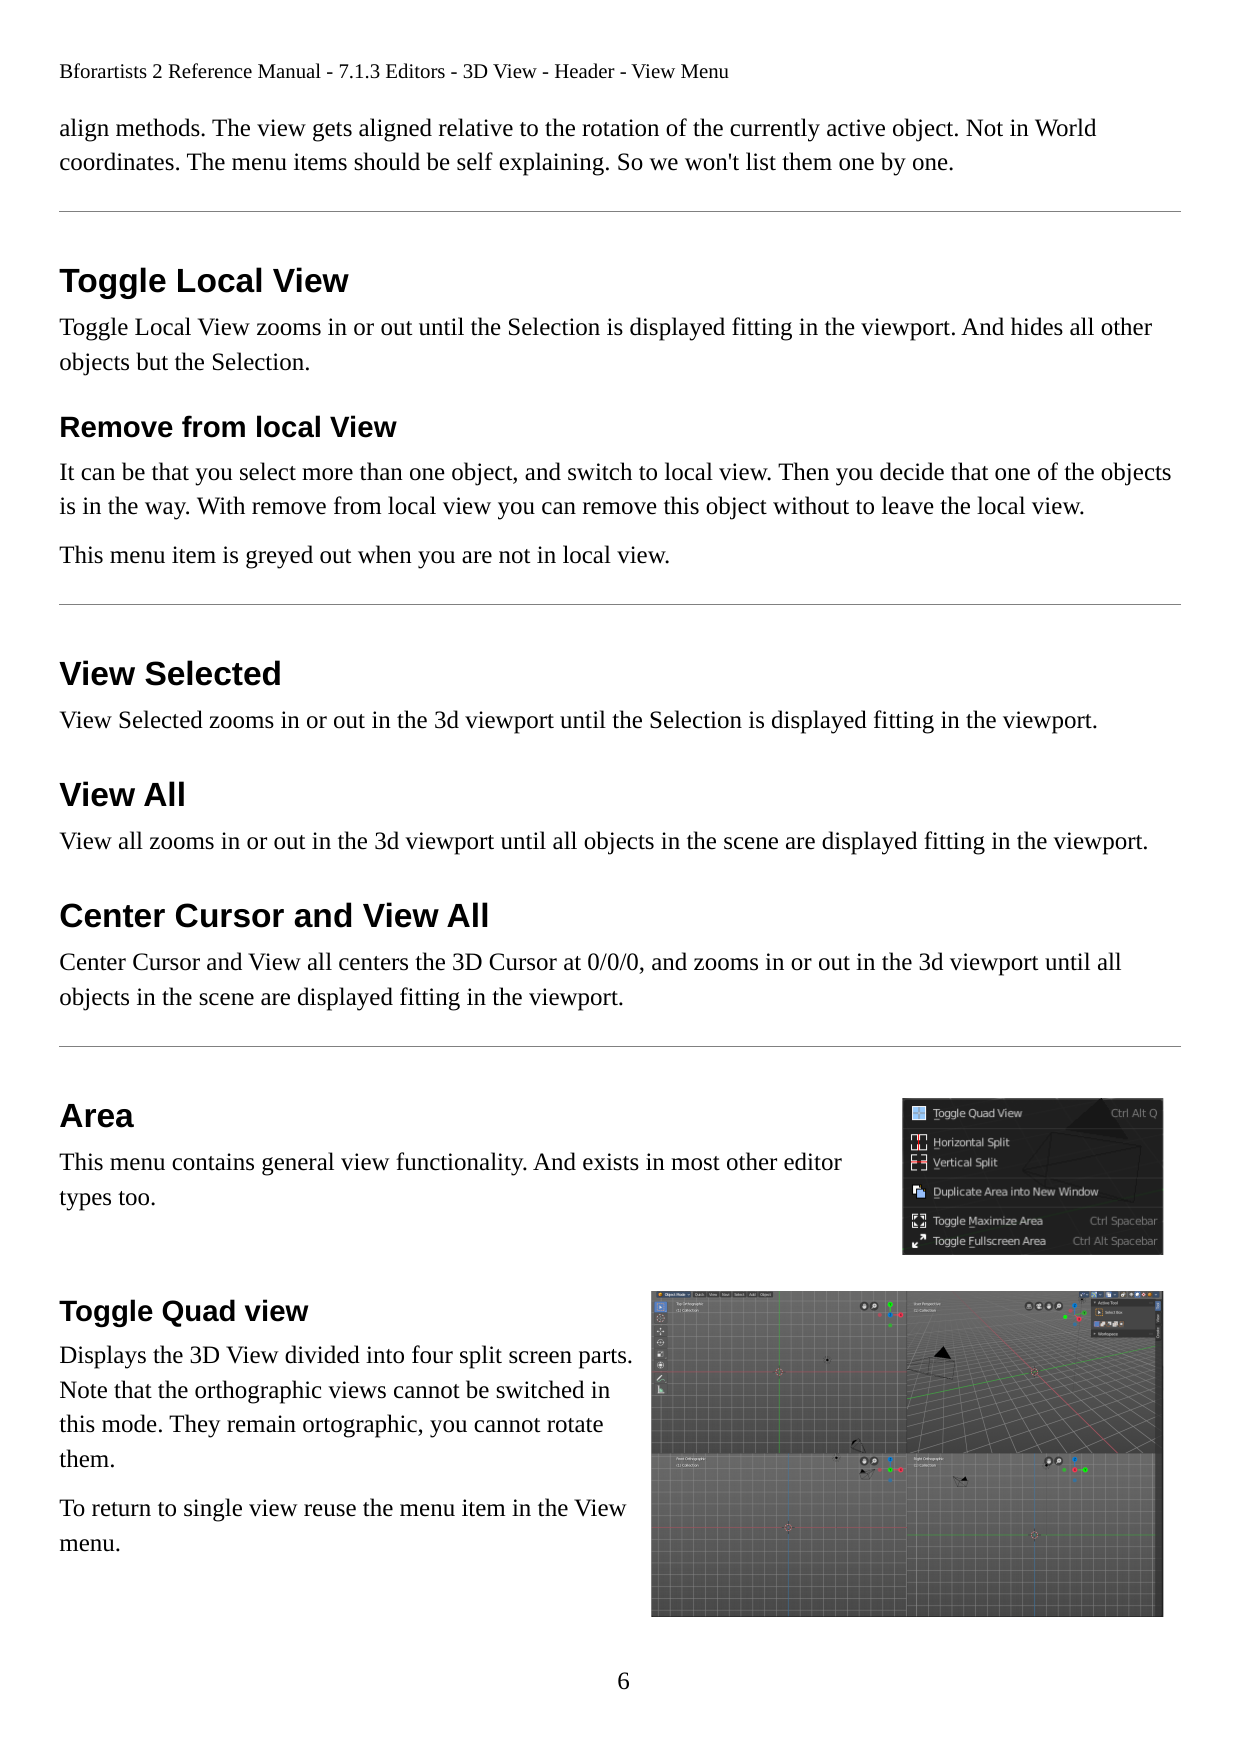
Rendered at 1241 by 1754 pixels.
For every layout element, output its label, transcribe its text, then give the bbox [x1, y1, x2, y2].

text This menu contains general view functionality. And exists in most other editor types too. [59, 1147, 902, 1210]
subtitle Remove from local View [59, 410, 1181, 444]
text It can be that you select more than one object, and switch to local view. Then you decide that one of the objects is in the way. With remove from local view you can remove this object without to leave the local view. [59, 457, 1181, 520]
text View Selected zooms in or out in the 3d viewport until the Selection is displayed fitting in the viewport. [59, 705, 1181, 734]
text Displays the 3D View divided into four split screen parts. Note that the orthographic views cannot be switched in this mode. They remain ortographic, you cannot rotate them. [59, 1341, 651, 1473]
subtitle View Selected [59, 654, 1181, 693]
text To return to single view reuse the menu item in the View menu. [59, 1493, 651, 1556]
subtitle Center Cursor and View All [59, 896, 1181, 935]
picture [651, 1291, 1164, 1617]
picture [902, 1098, 1164, 1255]
text Center Cursor and View all centers the 3D Cursor at 0/0/0, and zooms in or out in the 3d viewport until all objects in the scene are displayed fitting in the viewport. [59, 947, 1181, 1011]
text This menu item is greyed out when you are not in local view. [59, 540, 1181, 569]
text Toggle Local View zooms in or out until the Selection is displayed fitting in the viewport. And hides all other objects but the Selection. [59, 312, 1181, 376]
subtitle [1164, 1294, 1181, 1328]
subtitle Toggle Quad view [59, 1294, 651, 1328]
text View all zooms in or out in the 3d viewport until all objects in the scene are displayed fitting in the viewport. [59, 826, 1181, 855]
subtitle Area [59, 1096, 1181, 1135]
text align methods. The view gets aligned relative to the rotation of the currently active object. Not in World coordinates. The menu items should be self explaining. So we won't list them one by one. [59, 113, 1181, 176]
subtitle View All [59, 775, 1181, 814]
subtitle Toggle Local View [59, 261, 1181, 300]
